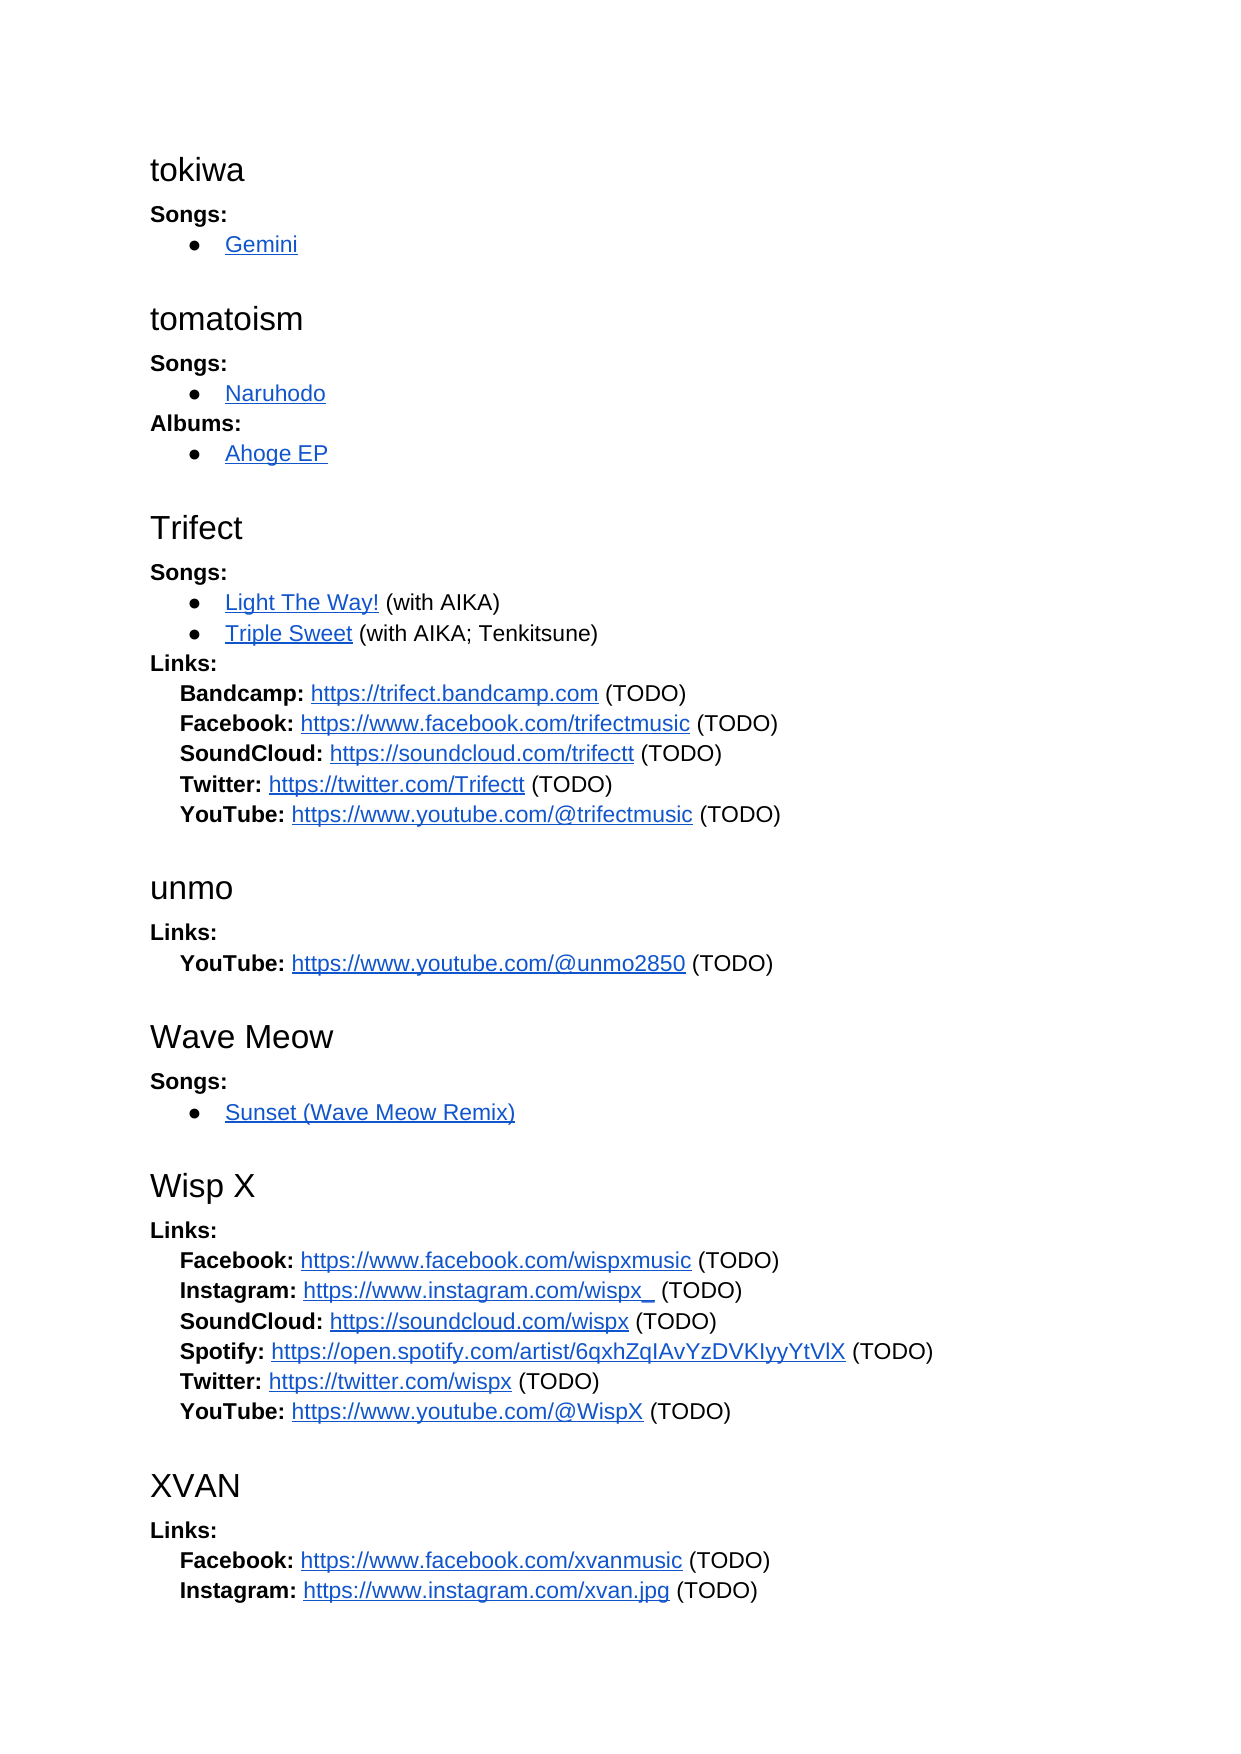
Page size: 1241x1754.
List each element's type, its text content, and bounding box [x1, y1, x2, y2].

text YouTube: https://www.youtube.com/@trifectmusic (TODO) [179, 801, 1090, 827]
list Sunset (Wave Meow Remix) [187, 1098, 1090, 1125]
text YouTube: https://www.youtube.com/@unmo2850 (TODO) [179, 949, 1090, 976]
text Instagram: https://www.instagram.com/xvan.jpg (TODO) [179, 1577, 1090, 1604]
subtitle Trifect [150, 508, 1090, 547]
subtitle tokiwa [150, 150, 1090, 188]
subtitle unmo [150, 868, 1090, 907]
subtitle Wave Meow [150, 1017, 1090, 1056]
text Twitter: https://twitter.com/Trifectt (TODO) [179, 771, 1090, 797]
text SoundCloud: https://soundcloud.com/trifectt (TODO) [179, 740, 1090, 767]
list Naruhodo [187, 380, 1090, 406]
subtitle XVAN [150, 1466, 1090, 1504]
text Songs: [150, 201, 1090, 227]
list Gemini [187, 231, 1090, 257]
subtitle tomatoism [150, 299, 1090, 337]
text Twitter: https://twitter.com/wispx (TODO) [179, 1368, 1090, 1394]
text Spotify: https://open.spotify.com/artist/6qxhZqIAvYzDVKIyyYtVlX (TODO) [179, 1338, 1090, 1364]
text YouTube: https://www.youtube.com/@WispX (TODO) [179, 1398, 1090, 1425]
text Facebook: https://www.facebook.com/trifectmusic (TODO) [179, 710, 1090, 736]
text Links: [150, 650, 1090, 676]
list Ahoge EP [187, 440, 1090, 467]
text SoundCloud: https://soundcloud.com/wispx (TODO) [179, 1308, 1090, 1334]
text Bandcamp: https://trifect.bandcamp.com (TODO) [179, 680, 1090, 706]
text Instagram: https://www.instagram.com/wispx_ (TODO) [179, 1277, 1090, 1304]
text Links: [150, 1517, 1090, 1543]
text Songs: [150, 350, 1090, 376]
text Songs: [150, 559, 1090, 585]
list Triple Sweet (with AIKA; Tenkitsune) [187, 619, 1090, 646]
text Albums: [150, 410, 1090, 437]
list Light The Way! (with AIKA) [187, 589, 1090, 616]
text Links: [150, 919, 1090, 946]
text Links: [150, 1217, 1090, 1243]
subtitle Wisp X [150, 1166, 1090, 1204]
text Facebook: https://www.facebook.com/wispxmusic (TODO) [179, 1247, 1090, 1274]
text Songs: [150, 1068, 1090, 1094]
text Facebook: https://www.facebook.com/xvanmusic (TODO) [179, 1547, 1090, 1573]
